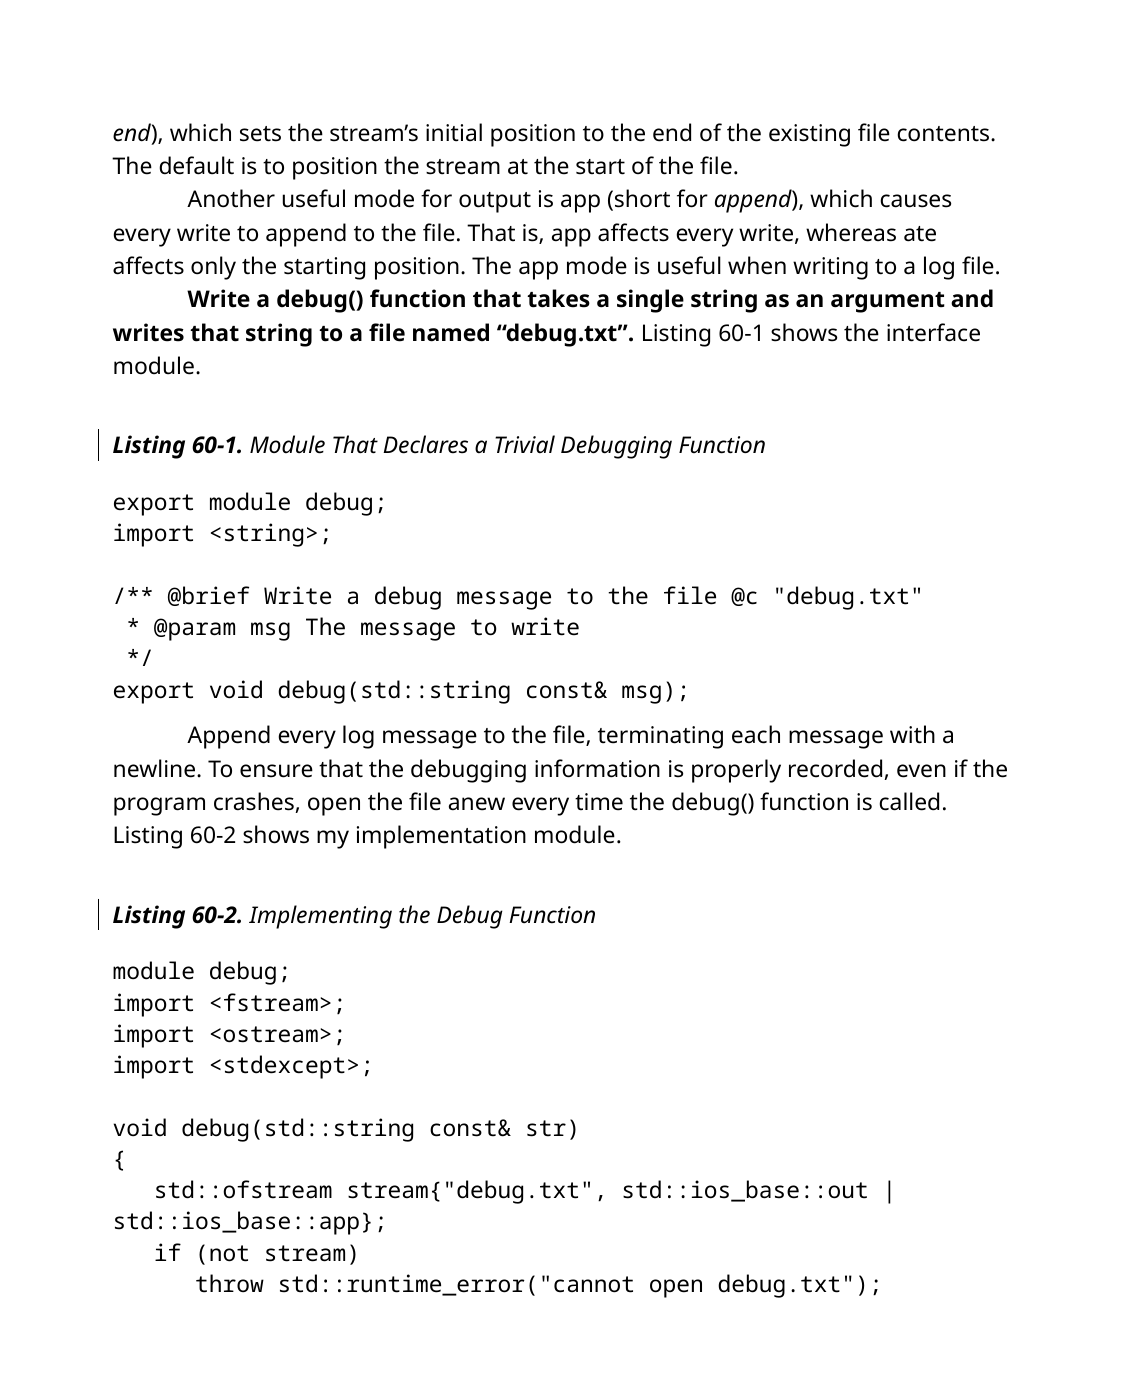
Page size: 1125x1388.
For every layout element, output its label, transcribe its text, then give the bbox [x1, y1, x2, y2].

text /** @brief Write a debug message to the file @c "debug.txt" [112, 580, 1012, 611]
text */ [112, 642, 1012, 673]
text if (not stream) [112, 1237, 1012, 1268]
text export module debug; [112, 486, 1012, 517]
text { [112, 1143, 1012, 1174]
text import <string>; [112, 517, 1012, 548]
text Listing 60-1. Module That Declares a Trivial Debugging Function [112, 429, 1012, 461]
text * @param msg The message to write [112, 611, 1012, 642]
text Append every log message to the file, terminating each message with a newline. To ensure that the debugging information is properly recorded, even if the program crashes, open the file anew every time the debug() function is called. Listing 60-2 shows my implementation module. [112, 717, 1012, 851]
text import <stdexcept>; [112, 1049, 1012, 1080]
text Listing 60-2. Implementing the Debug Function [112, 898, 1012, 930]
text import <fstream>; [112, 987, 1012, 1018]
text Another useful mode for output is app (short for append), which causes every write to append to the file. That is, app affects every write, whereas ate affects only the starting position. The app mode is useful when writing to a log file. [112, 181, 1012, 281]
text std::ofstream stream{"debug.txt", std::ios_base::out | std::ios_base::app}; [112, 1174, 1012, 1237]
text module debug; [112, 955, 1012, 987]
text end), which sets the stream’s initial position to the end of the existing file contents. The default is to position the stream at the start of the file. [112, 115, 1012, 181]
text throw std::runtime_error("cannot open debug.txt"); [112, 1268, 1012, 1299]
text Write a debug() function that takes a single string as an argument and writes that string to a file named “debug.txt”. Listing 60-1 shows the interface module. [112, 281, 1012, 381]
text import <ostream>; [112, 1018, 1012, 1049]
text export void debug(std::string const& msg); [112, 673, 1012, 705]
text void debug(std::string const& str) [112, 1112, 1012, 1143]
